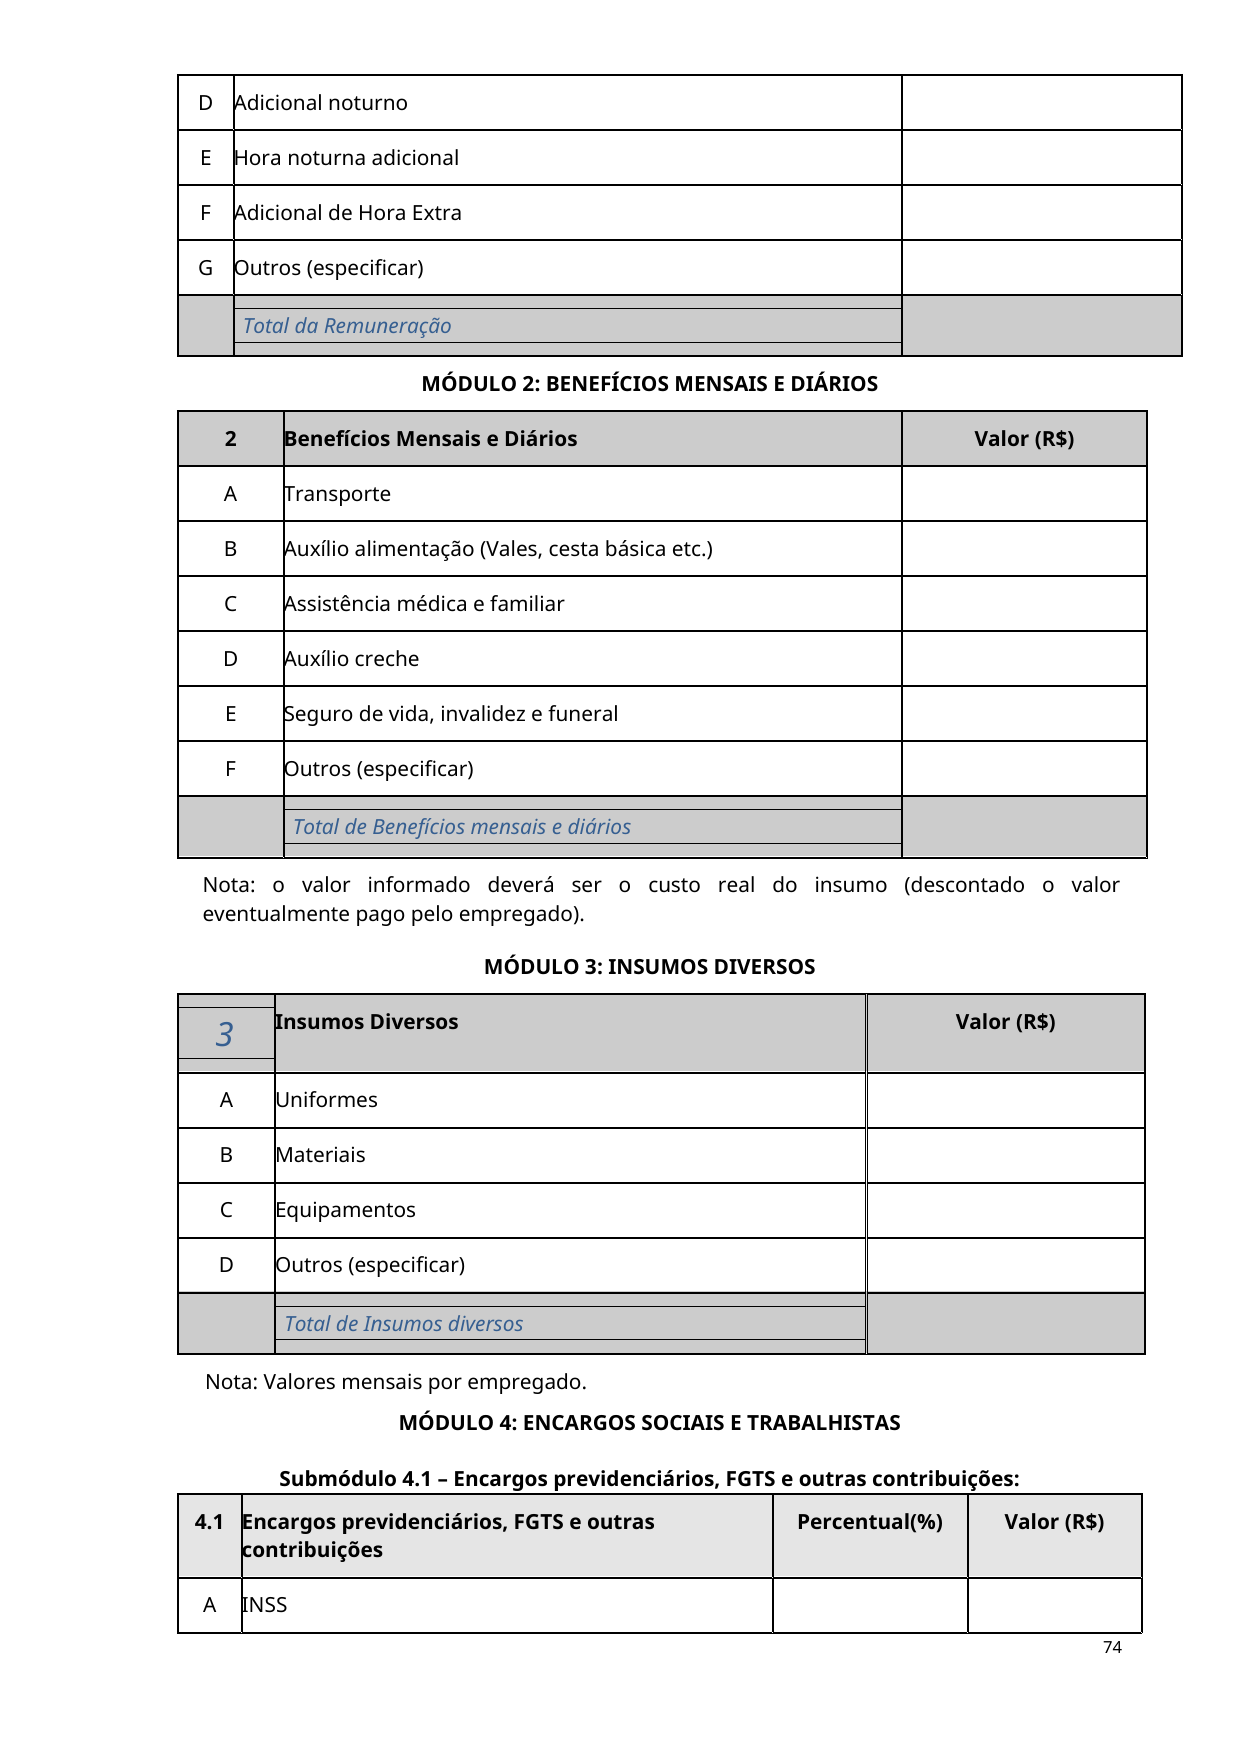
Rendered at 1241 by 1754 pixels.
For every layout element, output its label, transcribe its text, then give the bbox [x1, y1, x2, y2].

table_cell [903, 687, 1146, 740]
table_cell Total da Remuneração [235, 309, 901, 342]
table_cell [903, 577, 1146, 630]
table_header [179, 1059, 274, 1071]
table_cell F [179, 186, 233, 239]
table_cell [868, 1074, 1144, 1126]
table_cell B [179, 1129, 274, 1181]
table_cell [903, 522, 1146, 575]
table_cell Assistência médica e familiar [285, 577, 901, 630]
table_header [179, 995, 274, 1007]
table_cell F [179, 742, 283, 795]
table_cell Adicional de Hora Extra [235, 186, 901, 239]
table_cell [868, 1129, 1144, 1181]
table_cell A [179, 1074, 274, 1126]
table_cell [235, 343, 901, 355]
table_cell [903, 186, 1181, 239]
table_cell D [179, 76, 233, 129]
table_cell Hora noturna adicional [235, 131, 901, 184]
table_cell [903, 296, 1181, 355]
table_cell [903, 632, 1146, 685]
table_cell [903, 797, 1146, 856]
table_cell Uniformes [276, 1074, 865, 1126]
table_cell Auxílio alimentação (Vales, cesta básica etc.) [285, 522, 901, 575]
table_cell Outros (especificar) [276, 1239, 865, 1291]
table_cell Equipamentos [276, 1184, 865, 1236]
table_cell Seguro de vida, invalidez e funeral [285, 687, 901, 740]
table_cell [903, 131, 1181, 184]
table_cell Total de Benefícios mensais e diários [285, 810, 901, 843]
table_cell Adicional noturno [235, 76, 901, 129]
table_cell E [179, 687, 283, 740]
text MÓDULO 2: BENEFÍCIOS MENSAIS E DIÁRIOS [177, 369, 1122, 398]
table_cell B [179, 522, 283, 575]
table_cell Outros (especificar) [235, 241, 901, 294]
table_cell [179, 296, 233, 355]
table_cell [285, 844, 901, 856]
table_cell [969, 1579, 1141, 1631]
table_cell [903, 76, 1181, 129]
list MÓDULO 4: ENCARGOS SOCIAIS E TRABALHISTAS [177, 1408, 1122, 1436]
table_cell [179, 797, 283, 856]
table_cell [285, 797, 901, 809]
table_cell [868, 1294, 1144, 1353]
table_header Valor (R$) [903, 412, 1146, 465]
table_cell C [179, 1184, 274, 1236]
table_header Valor (R$) [868, 995, 1144, 1071]
table_cell D [179, 632, 283, 685]
table_cell Outros (especificar) [285, 742, 901, 795]
table_header 3 [179, 1008, 274, 1058]
table_cell INSS [243, 1579, 772, 1631]
table_header 4.1 [179, 1495, 241, 1576]
table_cell D [179, 1239, 274, 1291]
table_header Benefícios Mensais e Diários [285, 412, 901, 465]
table_cell [903, 742, 1146, 795]
table_header Percentual(%) [774, 1495, 967, 1576]
table_cell [774, 1579, 967, 1631]
table_cell [276, 1340, 865, 1353]
text Nota: o valor informado deverá ser o custo real do insumo (descontado o valor eventualmente pago pelo empregado). [202, 870, 1122, 927]
table_header Encargos previdenciários, FGTS e outras contribuições [243, 1495, 772, 1576]
table_cell G [179, 241, 233, 294]
text MÓDULO 3: INSUMOS DIVERSOS [177, 952, 1122, 981]
table_cell A [179, 467, 283, 520]
table_cell Transporte [285, 467, 901, 520]
table_cell Materiais [276, 1129, 865, 1181]
table_cell A [179, 1579, 241, 1631]
table_cell [868, 1239, 1144, 1291]
table_cell [903, 241, 1181, 294]
table_header Valor (R$) [969, 1495, 1141, 1576]
table_cell [235, 296, 901, 308]
table_cell [868, 1184, 1144, 1236]
table_cell Auxílio creche [285, 632, 901, 685]
table_header 2 [179, 412, 283, 465]
table_cell [903, 467, 1146, 520]
table_header Insumos Diversos [276, 995, 865, 1071]
table_cell Total de Insumos diversos [276, 1307, 865, 1339]
table_cell C [179, 577, 283, 630]
table_cell [179, 1294, 274, 1353]
list Nota: Valores mensais por empregado. [205, 1367, 1122, 1395]
text Submódulo 4.1 – Encargos previdenciários, FGTS e outras contribuições: [177, 1464, 1122, 1493]
table_cell E [179, 131, 233, 184]
table_cell [276, 1294, 865, 1306]
